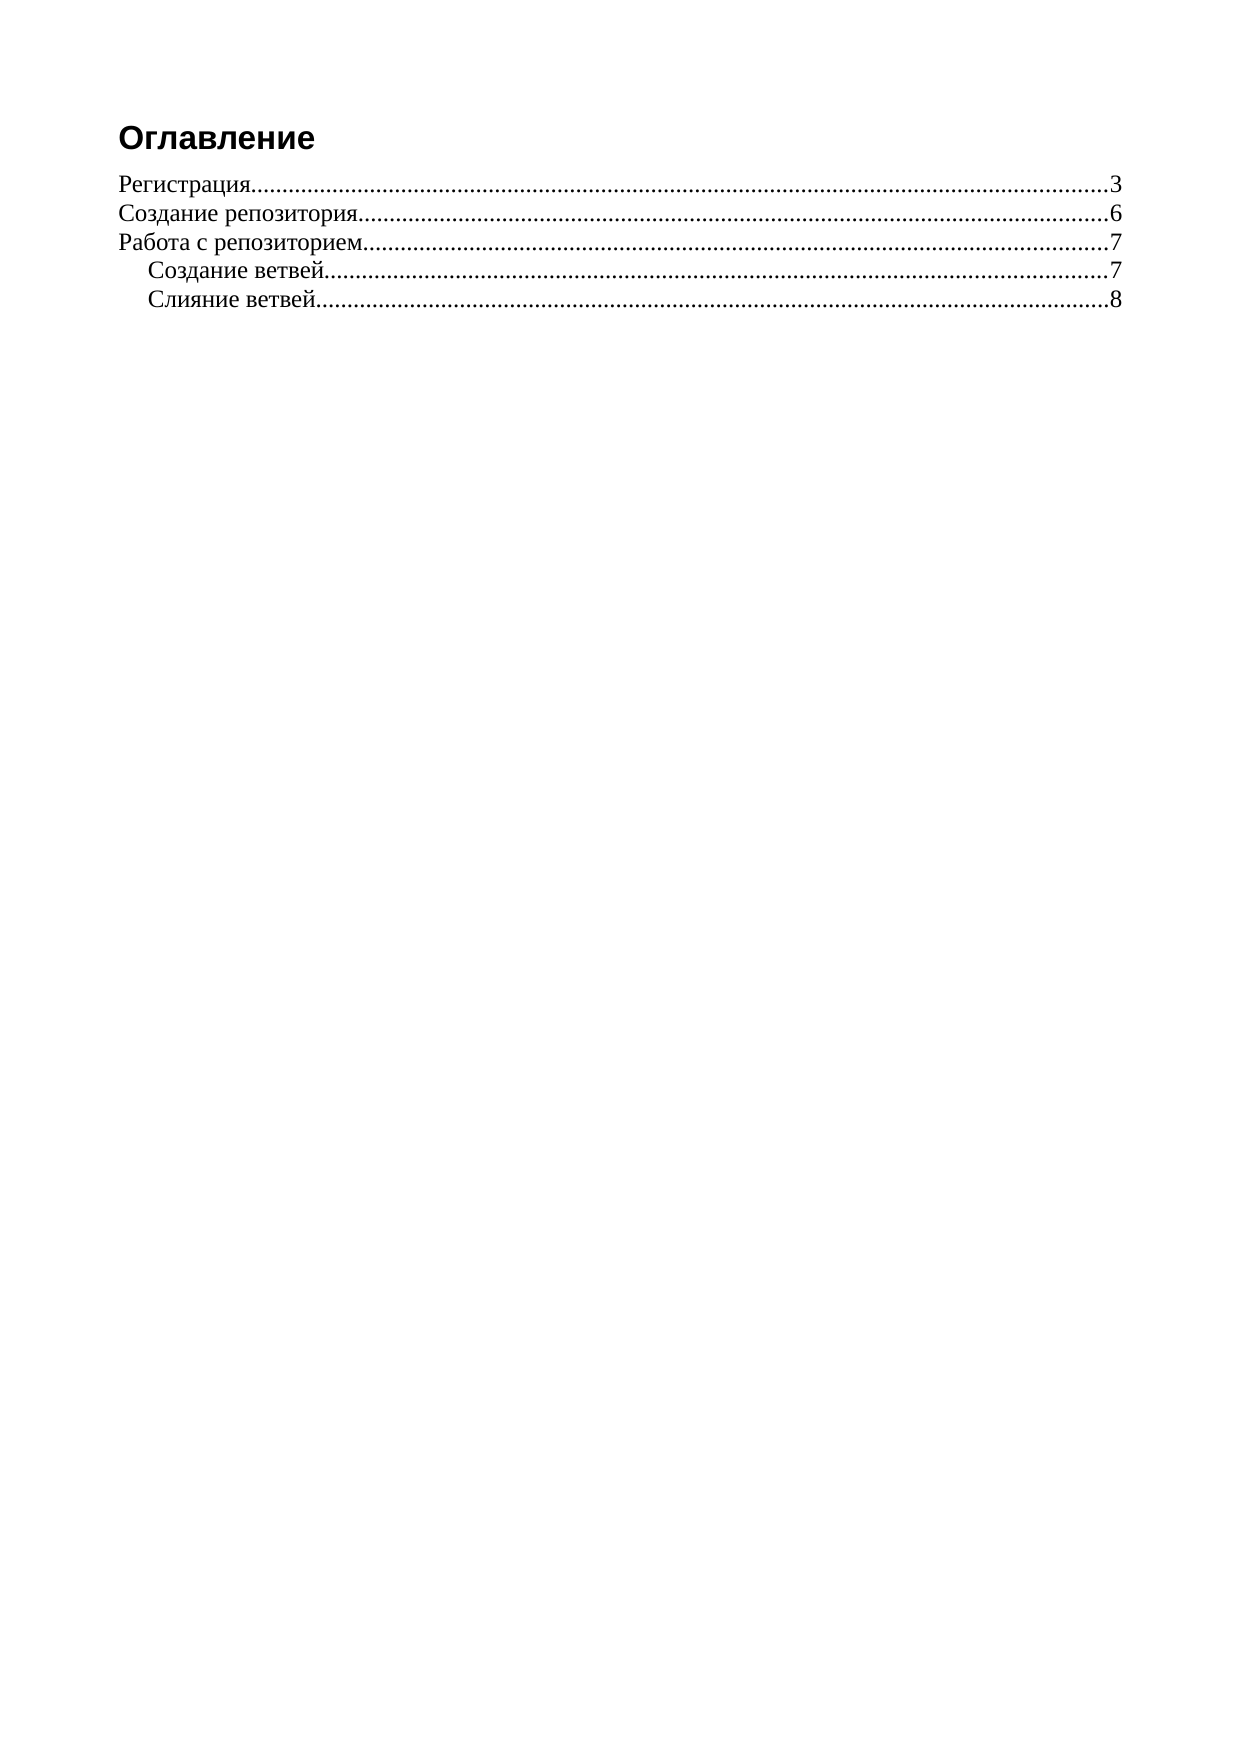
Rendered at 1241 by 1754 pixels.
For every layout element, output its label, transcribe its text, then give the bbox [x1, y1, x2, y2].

text Работа с репозиторием 7 [118, 227, 1122, 255]
subtitle Оглавление [118, 118, 1122, 157]
text Слияние ветвей 8 [148, 284, 1122, 313]
text Создание репозитория 6 [118, 198, 1122, 227]
text Регистрация 3 [118, 169, 1122, 198]
text Создание ветвей 7 [148, 255, 1122, 284]
